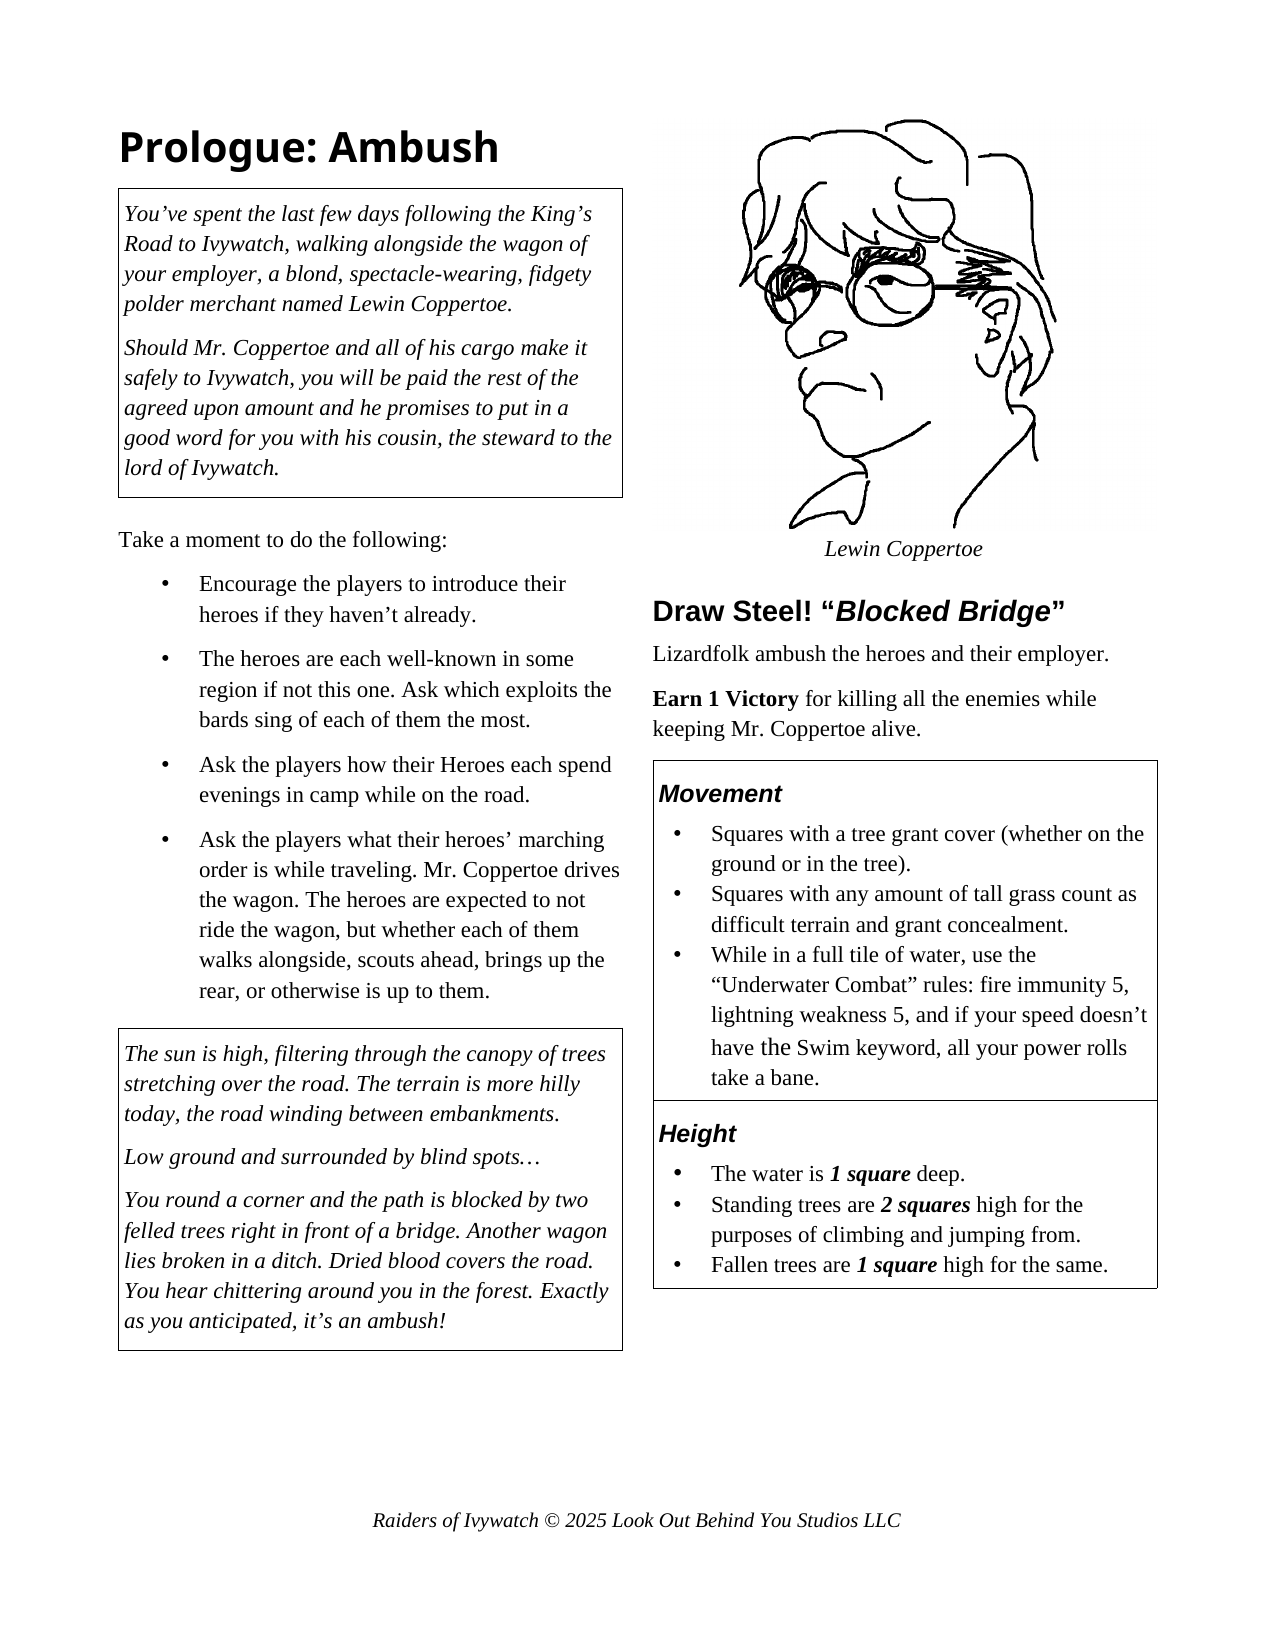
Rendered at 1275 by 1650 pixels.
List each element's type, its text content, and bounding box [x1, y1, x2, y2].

list Encourage the players to introduce their heroes if they haven’t already. [161, 571, 622, 627]
table_header You’ve spent the last few days following the King’s Road to Ivywatch, walking alongside the wagon of your employer, a blond, spectacle-wearing, fidgety polder merchant named Lewin Coppertoe. Should Mr. Coppertoe and all of his cargo make it safely to Ivywatch, you will be paid the rest of the agreed upon amount and he promises to put in a good word for you with his cousin, the steward to the lord of Ivywatch. [119, 189, 622, 497]
text Lewin Coppertoe [652, 531, 1157, 561]
text Take a moment to do the following: [118, 526, 622, 552]
table_header Movement Squares with a tree grant cover (whether on the ground or in the tree). Squares with any amount of tall grass count as difficult terrain and grant concealment. While in a full tile of water, use the “Underwater Combat” rules: fire immunity 5, lightning weakness 5, and if your speed doesn’t have the Swim keyword, all your power rolls take a bane. [654, 761, 1157, 1100]
subtitle Draw Steel! “Blocked Bridge” [652, 594, 1157, 628]
list Ask the players what their heroes’ marching order is while traveling. Mr. Coppertoe drives the wagon. The heroes are expected to not ride the wagon, but whether each of them walks alongside, scouts ahead, brings up the rear, or otherwise is up to them. [161, 826, 622, 1003]
picture [652, 118, 1157, 531]
table_cell Height The water is 1 square deep. Standing trees are 2 squares high for the purposes of climbing and jumping from. Fallen trees are 1 square high for the same. [654, 1101, 1157, 1288]
text Lizardfolk ambush the heroes and their employer. [652, 640, 1157, 667]
text Earn 1 Victory for killing all the enemies while keeping Mr. Coppertoe alive. [652, 685, 1157, 742]
list The heroes are each well-known in some region if not this one. Ask which exploits the bards sing of each of them the most. [161, 646, 622, 732]
list Ask the players how their Heroes each spend evenings in camp while on the road. [161, 751, 622, 807]
table_header The sun is high, filtering through the canopy of trees stretching over the road. The terrain is more hilly today, the road winding between embankments. Low ground and surrounded by blind spots… You round a corner and the path is blocked by two felled trees right in front of a bridge. Another wagon lies broken in a ditch. Dried blood covers the road. You hear chittering around you in the forest. Exactly as you anticipated, it’s an ambush! [119, 1029, 622, 1350]
subtitle Prologue: Ambush [118, 118, 622, 175]
